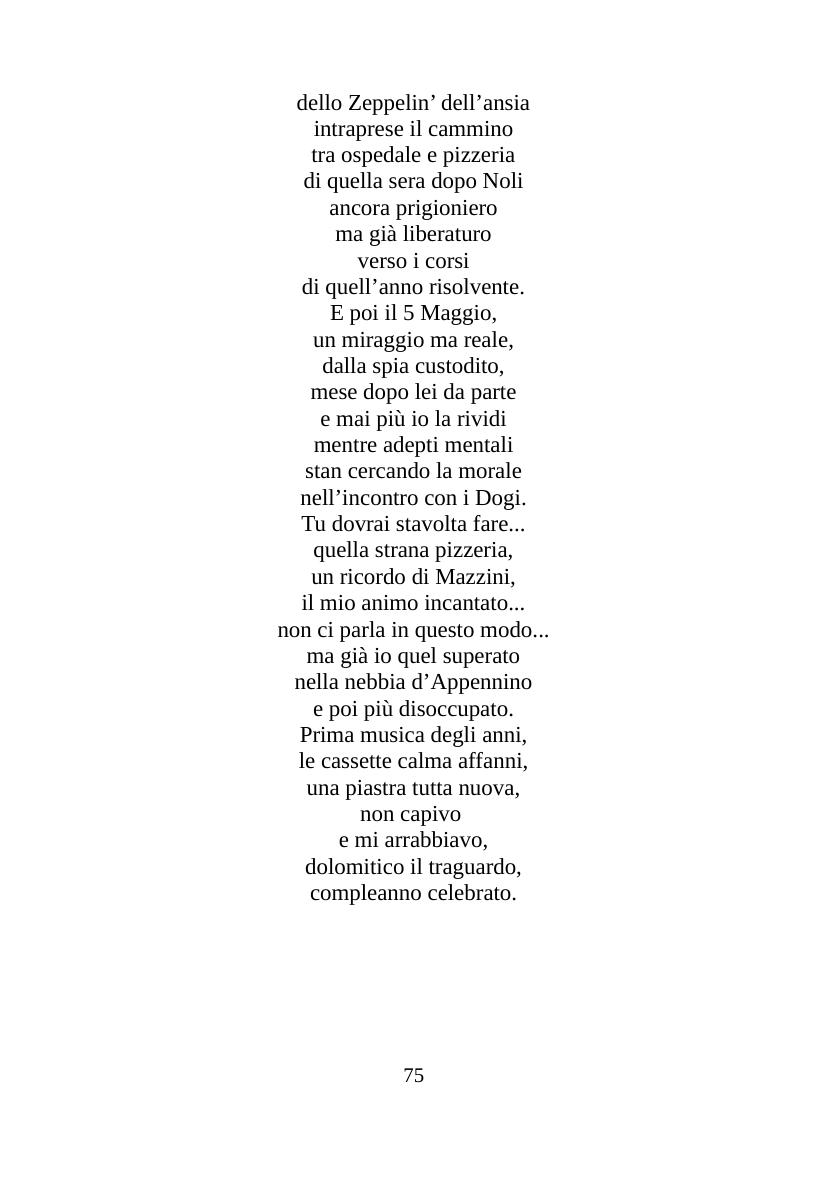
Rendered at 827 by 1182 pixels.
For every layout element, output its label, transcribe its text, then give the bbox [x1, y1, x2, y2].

text mentre adepti mentali [88, 431, 738, 457]
text il mio animo incantato... [88, 589, 738, 616]
text nella nebbia d’Appennino [88, 668, 738, 695]
text le cassette calma affanni, [88, 747, 738, 774]
text una piastra tutta nuova, [88, 774, 738, 800]
text di quell’anno risolvente. [88, 273, 738, 299]
text dello Zeppelin’ dell’ansia [88, 88, 738, 115]
text un miraggio ma reale, [88, 326, 738, 352]
text ma già liberaturo [88, 220, 738, 247]
text Tu dovrai stavolta fare... [88, 510, 738, 537]
text stan cercando la morale [88, 457, 738, 484]
text E poi il 5 Maggio, [88, 299, 738, 326]
text ancora prigioniero [88, 194, 738, 220]
text un ricordo di Mazzini, [88, 563, 738, 589]
text ma già io quel superato [88, 642, 738, 668]
text intraprese il cammino [88, 115, 738, 141]
text nell’incontro con i Dogi. [88, 484, 738, 510]
text non capivo [88, 800, 738, 826]
text non ci parla in questo modo... [88, 616, 738, 642]
text quella strana pizzeria, [88, 537, 738, 563]
text compleanno celebrato. [88, 879, 738, 906]
text e mi arrabbiavo, [88, 826, 738, 853]
text mese dopo lei da parte [88, 378, 738, 405]
text Prima musica degli anni, [88, 721, 738, 747]
text verso i corsi [88, 247, 738, 273]
text dolomitico il traguardo, [88, 853, 738, 879]
text e poi più disoccupato. [88, 695, 738, 721]
text di quella sera dopo Noli [88, 168, 738, 194]
text e mai più io la rividi [88, 405, 738, 431]
text tra ospedale e pizzeria [88, 141, 738, 168]
text dalla spia custodito, [88, 352, 738, 378]
